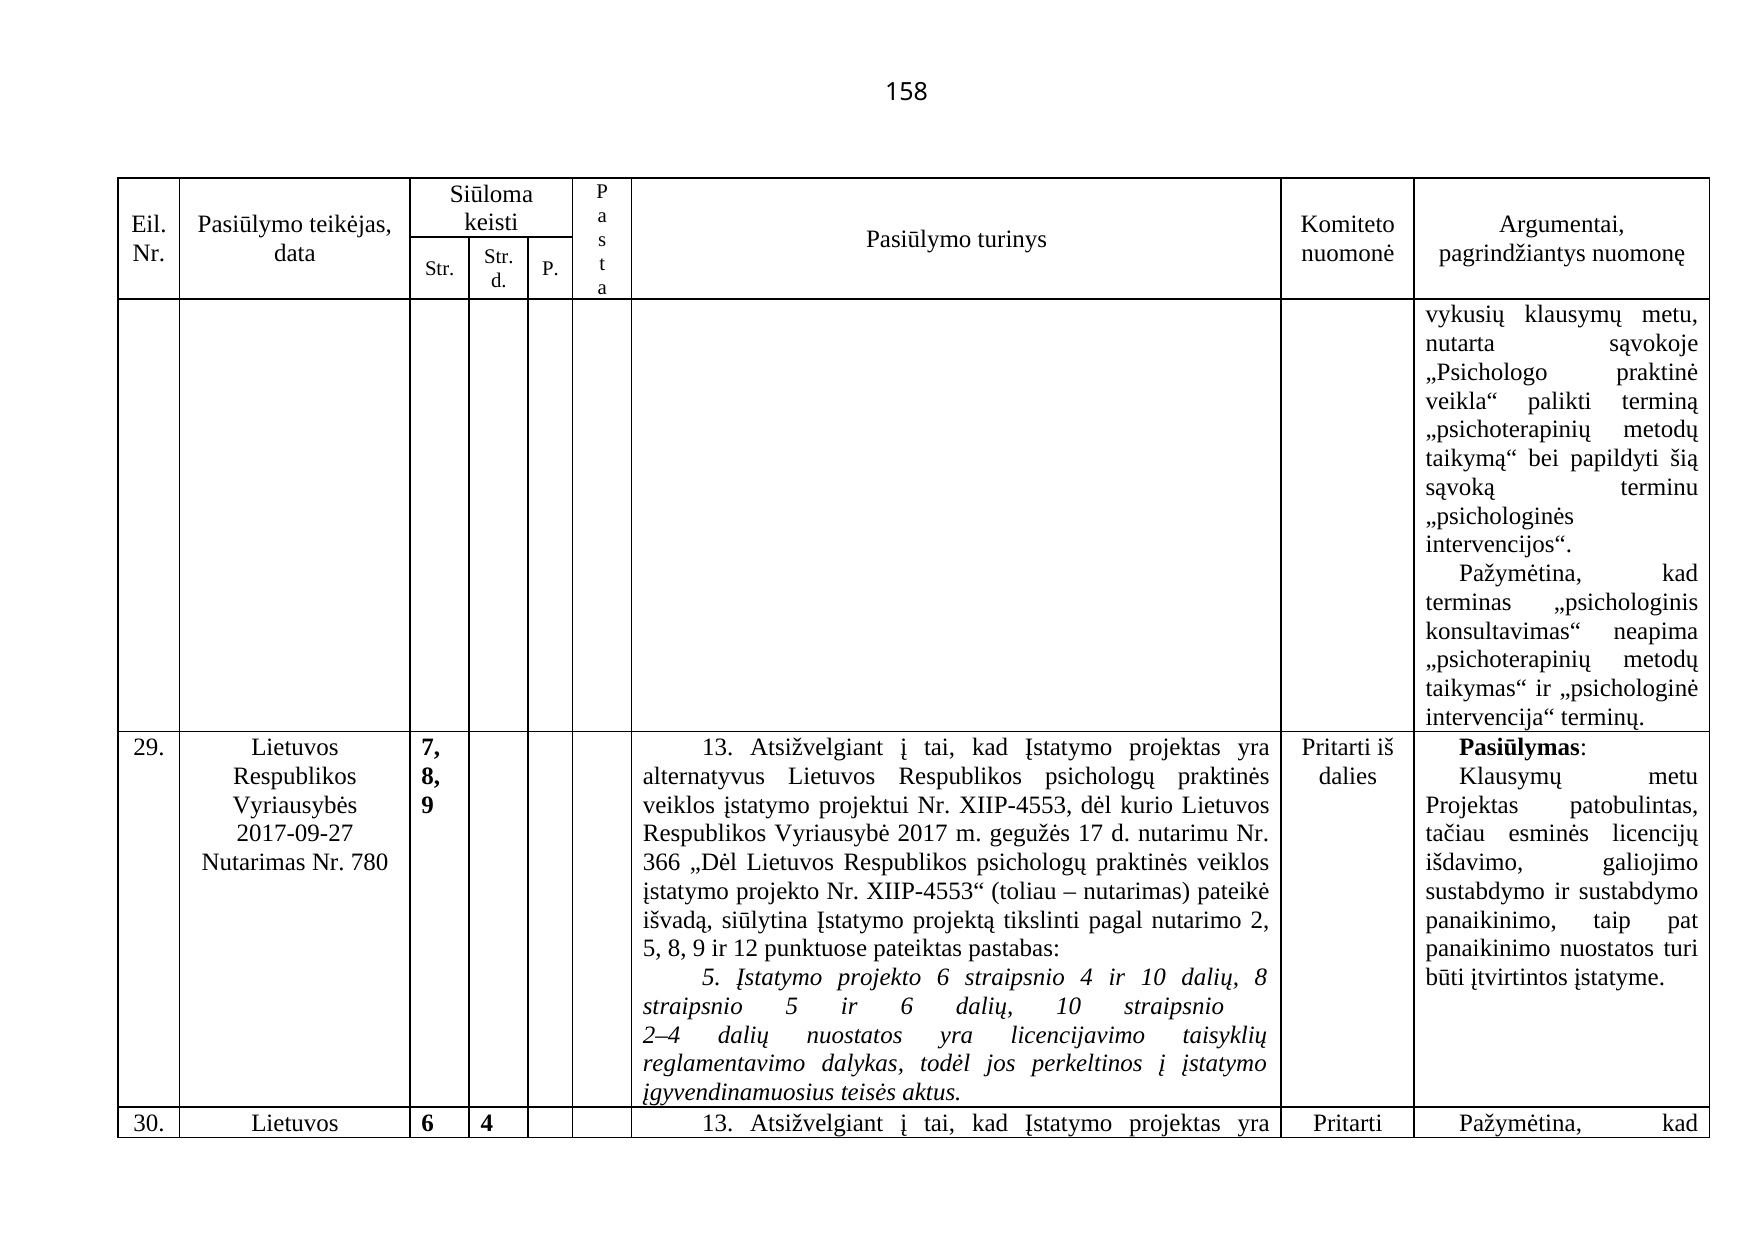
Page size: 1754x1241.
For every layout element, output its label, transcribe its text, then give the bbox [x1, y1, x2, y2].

table_cell 4 [470, 1108, 527, 1136]
table_cell [529, 1108, 572, 1136]
table_cell [470, 732, 527, 1106]
table_cell [632, 300, 1280, 731]
table_header Komiteto nuomonė [1282, 179, 1413, 298]
table_cell [1282, 300, 1413, 731]
table_cell [529, 732, 572, 1106]
table_cell vykusių klausymų metu, nutarta sąvokoje „Psichologo praktinė veikla“ palikti terminą „psichoterapinių metodų taikymą“ bei papildyti šią sąvoką terminu „psichologinės intervencijos“. Pažymėtina, kad terminas „psichologinis konsultavimas“ neapima „psichoterapinių metodų taikymas“ ir „psichologinė intervencija“ terminų. [1415, 300, 1709, 731]
table_cell 6 [411, 1108, 468, 1136]
table_header Pasiūlymo turinys [632, 179, 1280, 298]
table_cell Pritarti iš dalies [1282, 732, 1413, 1106]
table_cell Pažymėtina, kad [1415, 1108, 1709, 1136]
table_cell 13. Atsižvelgiant į tai, kad Įstatymo projektas yra [632, 1108, 1280, 1136]
table_cell 30. [119, 1108, 179, 1136]
table_cell [573, 300, 631, 731]
table_cell 13. Atsižvelgiant į tai, kad Įstatymo projektas yra alternatyvus Lietuvos Respublikos psichologų praktinės veiklos įstatymo projektui Nr. XIIP-4553, dėl kurio Lietuvos Respublikos Vyriausybė 2017 m. gegužės 17 d. nutarimu Nr. 366 „Dėl Lietuvos Respublikos psichologų praktinės veiklos įstatymo projekto Nr. XIIP-4553“ (toliau – nutarimas) pateikė išvadą, siūlytina Įstatymo projektą tikslinti pagal nutarimo 2, 5, 8, 9 ir 12 punktuose pateiktas pastabas: 5. Įstatymo projekto 6 straipsnio 4 ir 10 dalių, 8 straipsnio 5 ir 6 dalių, 10 straipsnio 2–4 dalių nuostatos yra licencijavimo taisyklių reglamentavimo dalykas, todėl jos perkeltinos į įstatymo įgyvendinamuosius teisės aktus. [632, 732, 1280, 1106]
table_header Argumentai, pagrindžiantys nuomonę [1415, 179, 1709, 298]
table_cell Lietuvos Respublikos Vyriausybės 2017-09-27 Nutarimas Nr. 780 [180, 732, 409, 1106]
table_cell [470, 300, 527, 731]
table_cell Lietuvos [180, 1108, 409, 1136]
table_cell P. [529, 238, 572, 298]
table_cell Str. [411, 238, 468, 298]
table_cell 29. [119, 732, 179, 1106]
table_header Pastabos [573, 179, 631, 298]
table_header Pasiūlymo teikėjas, data [180, 179, 409, 298]
table_cell Pritarti [1282, 1108, 1413, 1136]
table_cell Pasiūlymas: Klausymų metu Projektas patobulintas, tačiau esminės licencijų išdavimo, galiojimo sustabdymo ir sustabdymo panaikinimo, taip pat panaikinimo nuostatos turi būti įtvirtintos įstatyme. [1415, 732, 1709, 1106]
table_header Siūloma keisti [411, 179, 572, 236]
table_cell [119, 300, 179, 731]
table_cell [180, 300, 409, 731]
table_cell [529, 300, 572, 731]
table_header Eil. Nr. [119, 179, 179, 298]
table_cell [573, 1108, 631, 1136]
table_cell 7, 8, 9 [411, 732, 468, 1106]
table_cell [411, 300, 468, 731]
table_cell Str. d. [470, 238, 527, 298]
table_cell [573, 732, 631, 1106]
